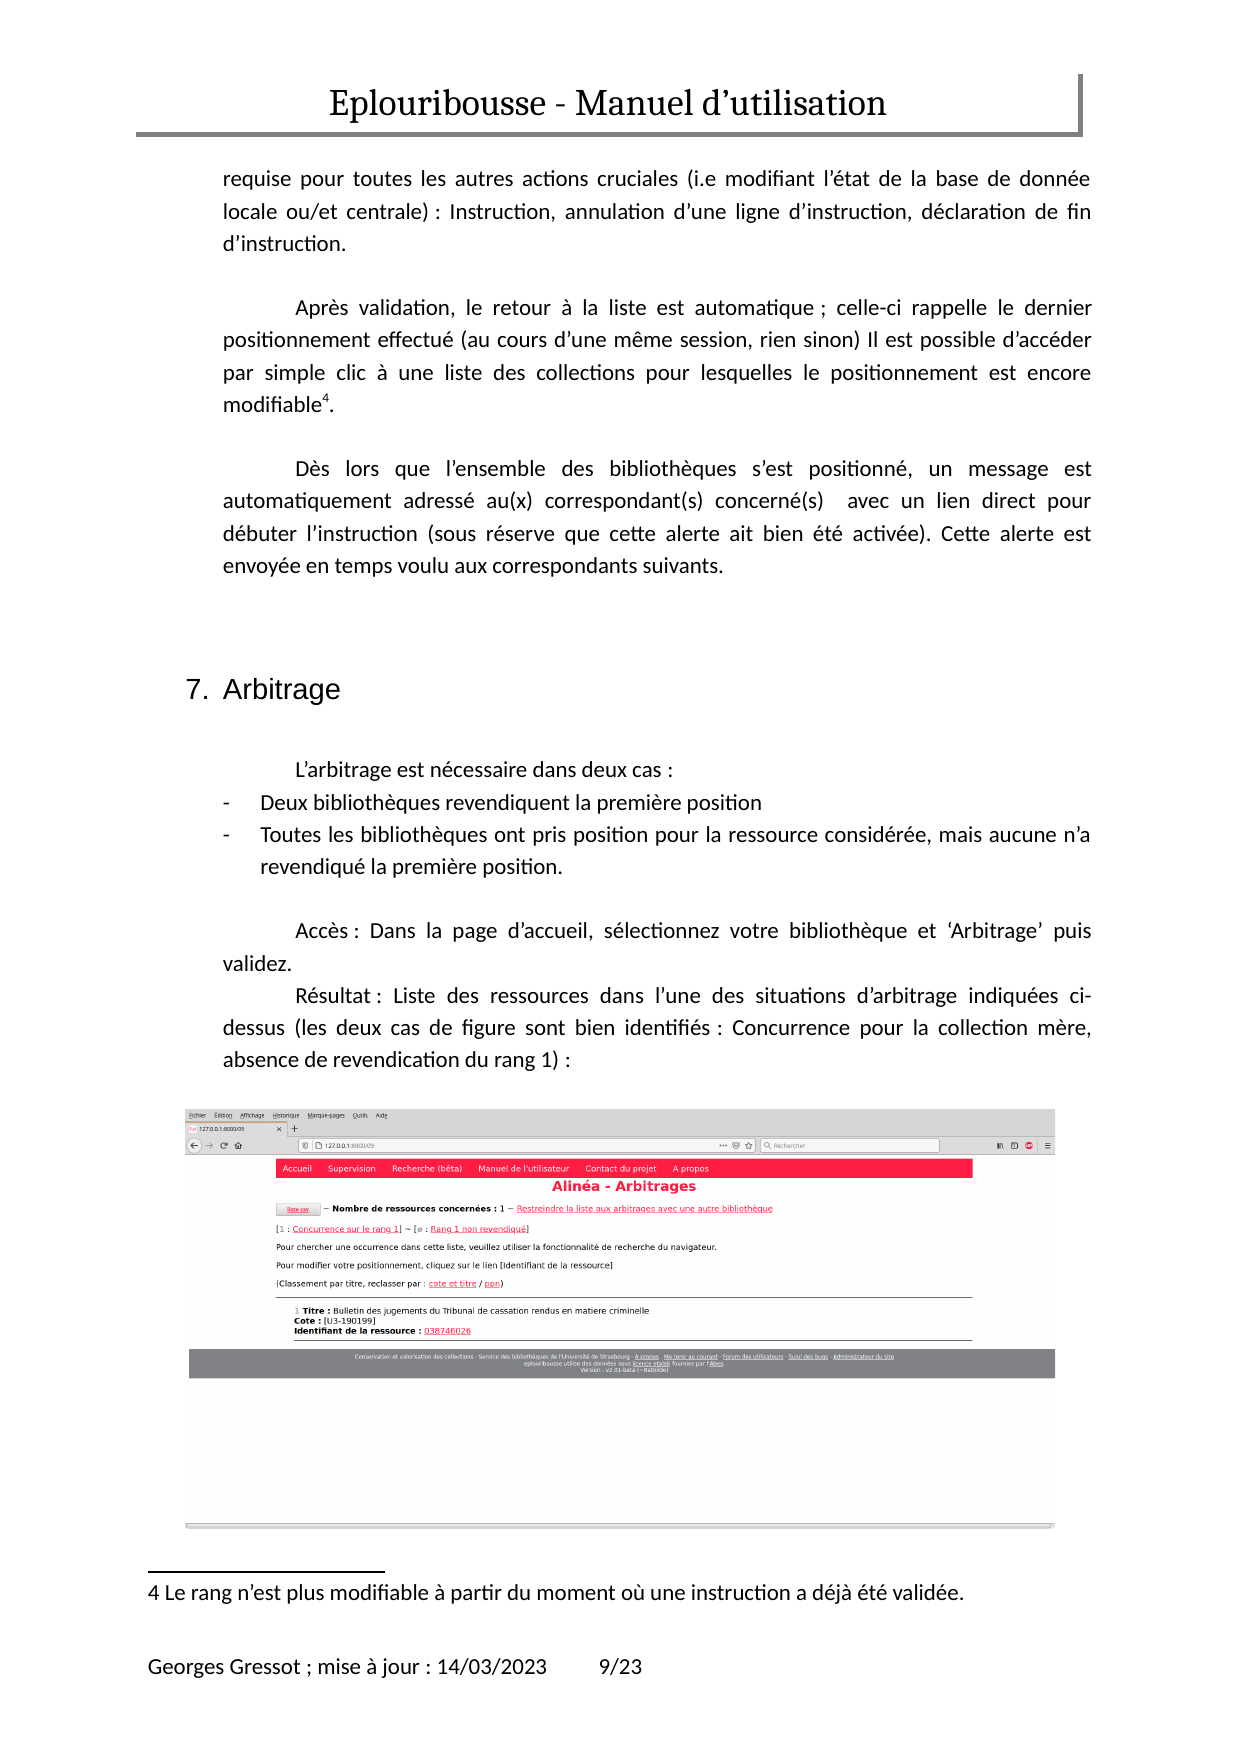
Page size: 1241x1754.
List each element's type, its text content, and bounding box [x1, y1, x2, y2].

list Après validation, le retour à la liste est automatique ; celle-ci rappelle le dernier positionnement effectué (au cours d’une même session, rien sinon) Il est possible d’accéder par simple clic à une liste des collections pour lesquelles le positionnement est encore modifiable. [223, 293, 1093, 418]
list Dès lors que l’ensemble des bibliothèques s’est positionné, un message est automatiquement adressé au(x) correspondant(s) concerné(s) avec un lien direct pour débuter l’instruction (sous réserve que cette alerte ait bien été activée). Cette alerte est envoyée en temps voulu aux correspondants suivants. [223, 454, 1093, 579]
list Résultat : Liste des ressources dans l’une des situations d’arbitrage indiquées ci-dessus (les deux cas de figure sont bien identifiés : Concurrence pour la collection mère, absence de revendication du rang 1) : [223, 981, 1093, 1073]
list Deux bibliothèques revendiquent la première position [223, 788, 1093, 816]
subtitle Arbitrage [185, 672, 1093, 706]
picture [185, 1109, 1055, 1529]
list Accès : Dans la page d’accueil, sélectionnez votre bibliothèque et ‘Arbitrage’ puis validez. [223, 917, 1093, 977]
list L’arbitrage est nécessaire dans deux cas : [223, 756, 1093, 784]
list requise pour toutes les autres actions cruciales (i.e modifiant l’état de la base de donnée locale ou/et centrale) : Instruction, annulation d’une ligne d’instruction, déclaration de fin d’instruction. [223, 164, 1093, 257]
text Le rang n’est plus modifiable à partir du moment où une instruction a déjà été validée. [148, 1578, 1093, 1606]
list Toutes les bibliothèques ont pris position pour la ressource considérée, mais aucune n’a revendiqué la première position. [223, 820, 1093, 880]
